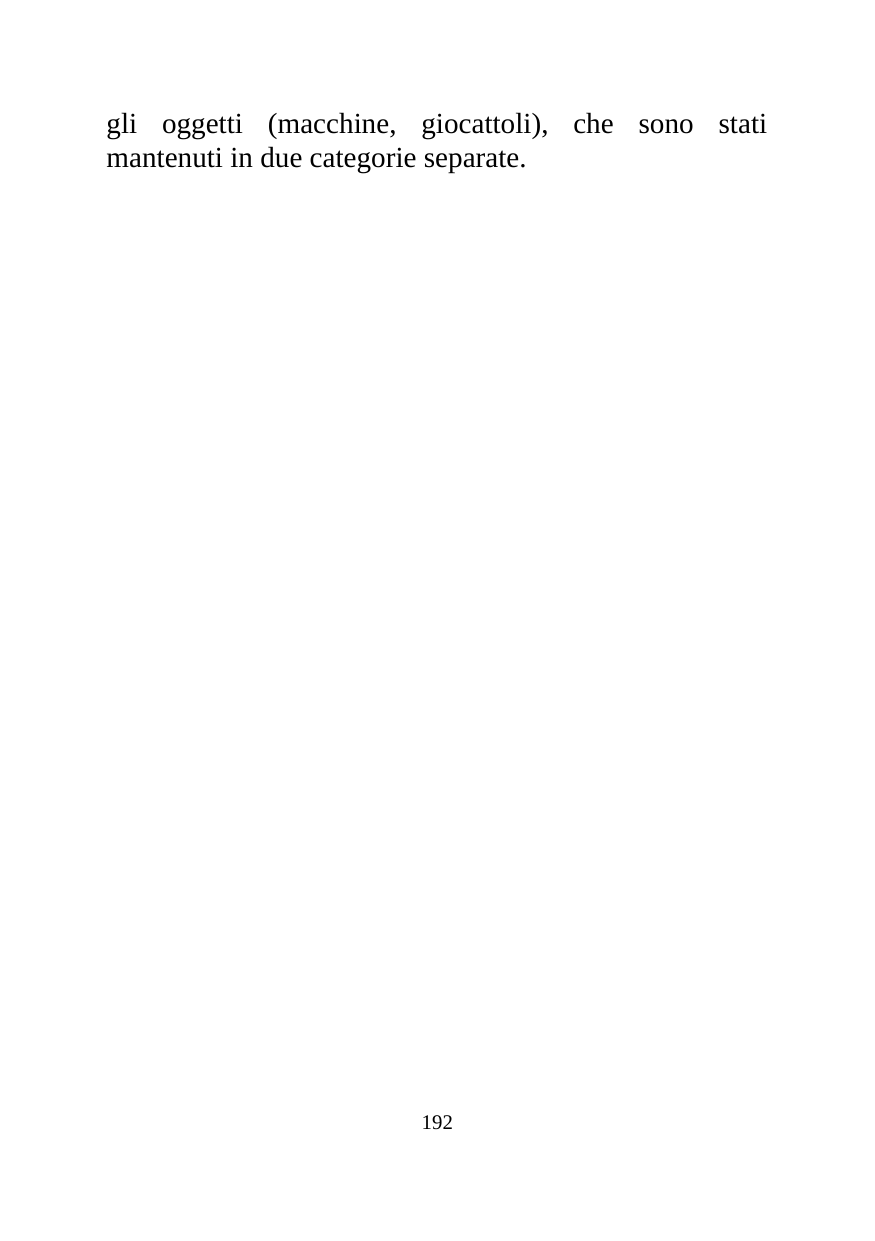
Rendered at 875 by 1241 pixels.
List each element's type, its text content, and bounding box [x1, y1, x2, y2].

text gli oggetti (macchine, giocattoli), che sono stati mantenuti in due categorie separate. [106, 106, 768, 173]
